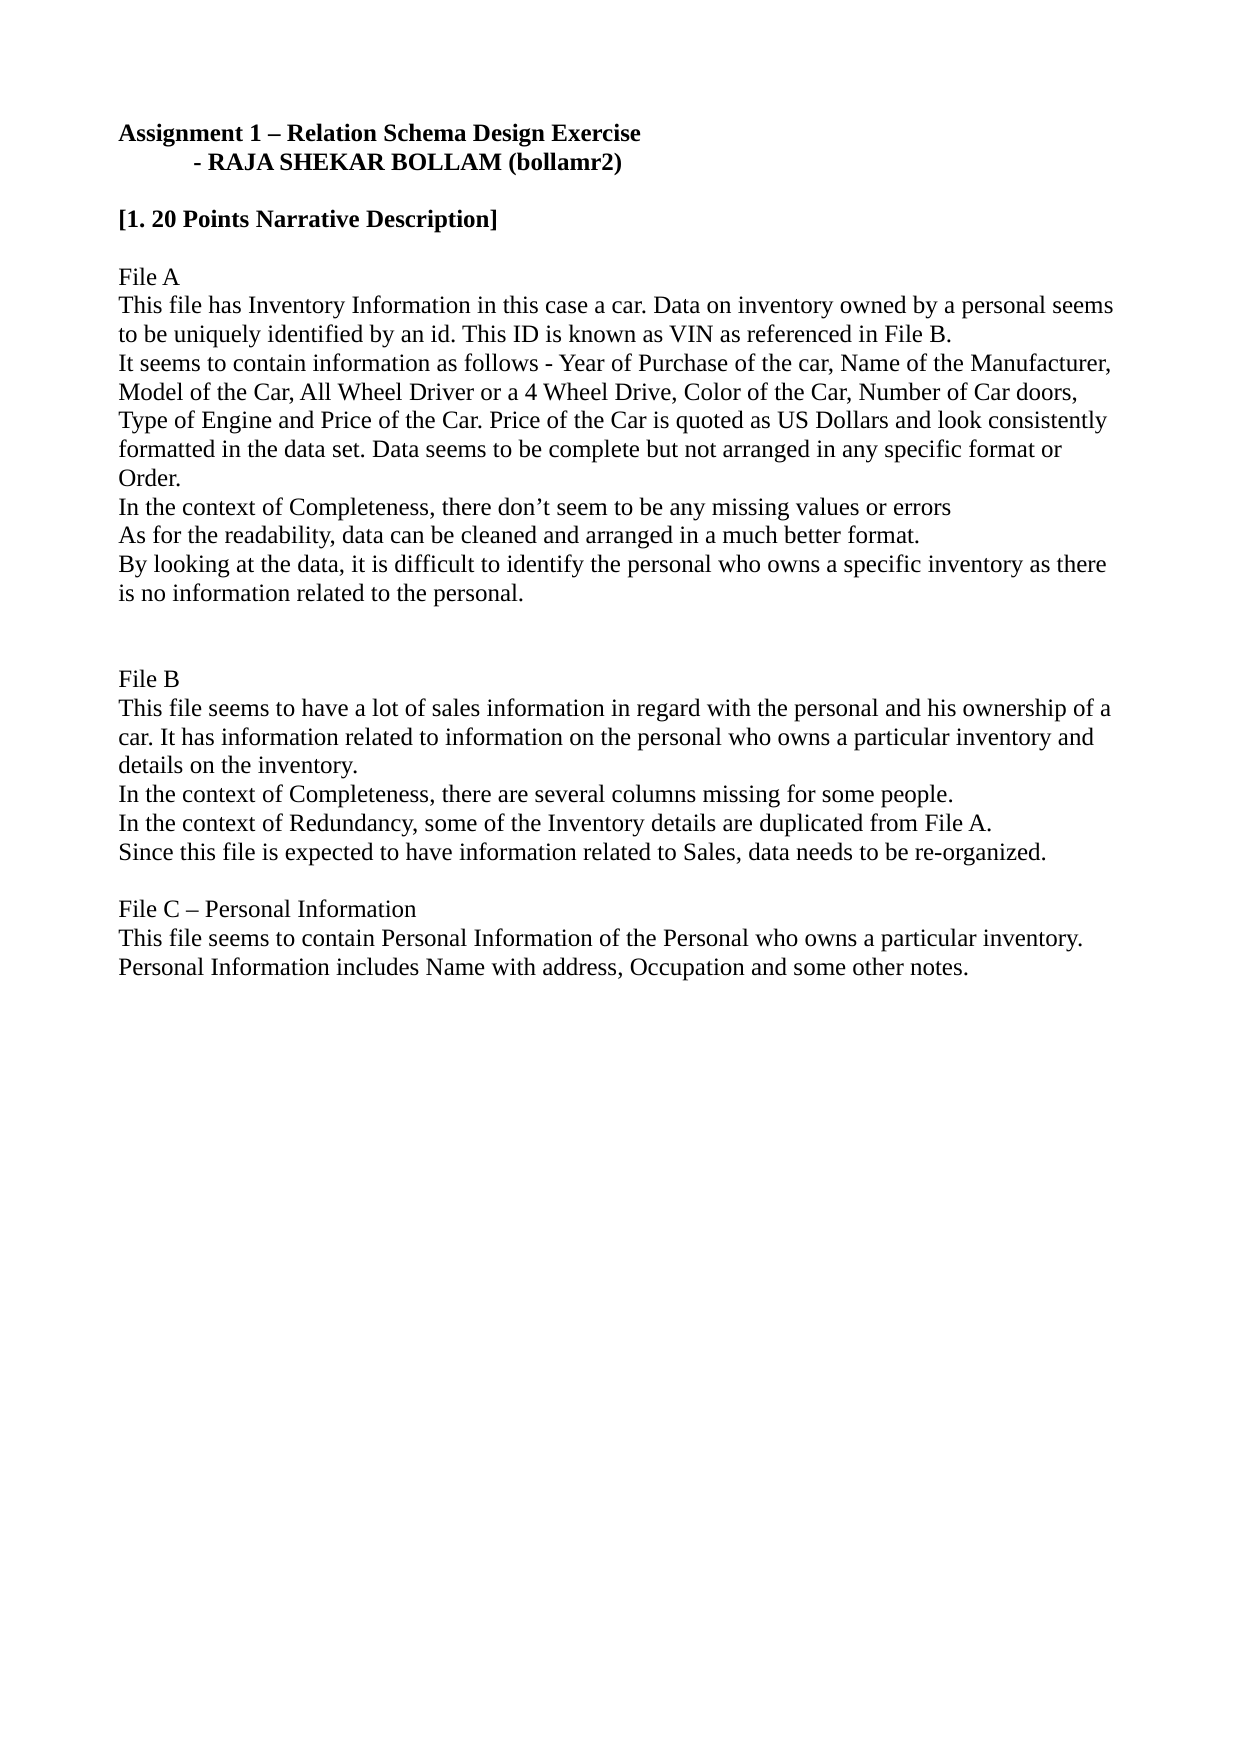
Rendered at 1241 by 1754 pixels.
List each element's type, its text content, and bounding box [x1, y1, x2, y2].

text It seems to contain information as follows - Year of Purchase of the car, Name of the Manufacturer, Model of the Car, All Wheel Driver or a 4 Wheel Drive, Color of the Car, Number of Car doors, Type of Engine and Price of the Car. Price of the Car is quoted as US Dollars and look consistently formatted in the data set. Data seems to be complete but not arranged in any specific format or Order. [118, 348, 1122, 492]
text This file seems to contain Personal Information of the Personal who owns a particular inventory. Personal Information includes Name with address, Occupation and some other notes. [118, 923, 1122, 981]
text File A [118, 262, 1122, 291]
text Since this file is expected to have information related to Sales, data needs to be re-organized. [118, 837, 1122, 866]
text This file seems to have a lot of sales information in regard with the personal and his ownership of a car. It has information related to information on the personal who owns a particular inventory and details on the inventory. [118, 693, 1122, 779]
text This file has Inventory Information in this case a car. Data on inventory owned by a personal seems to be uniquely identified by an id. This ID is known as VIN as referenced in File B. [118, 291, 1122, 348]
text In the context of Completeness, there are several columns missing for some people. [118, 779, 1122, 808]
text As for the readability, data can be cleaned and arranged in a much better format. [118, 521, 1122, 549]
text In the context of Redundancy, some of the Inventory details are duplicated from File A. [118, 808, 1122, 837]
text File C – Personal Information [118, 894, 1122, 923]
text In the context of Completeness, there don’t seem to be any missing values or errors [118, 492, 1122, 521]
text [1. 20 Points Narrative Description] [118, 204, 1122, 233]
text - RAJA SHEKAR BOLLAM (bollamr2) [118, 147, 1122, 176]
text By looking at the data, it is difficult to identify the personal who owns a specific inventory as there is no information related to the personal. [118, 549, 1122, 607]
text File B [118, 664, 1122, 693]
text Assignment 1 – Relation Schema Design Exercise [118, 118, 1122, 147]
